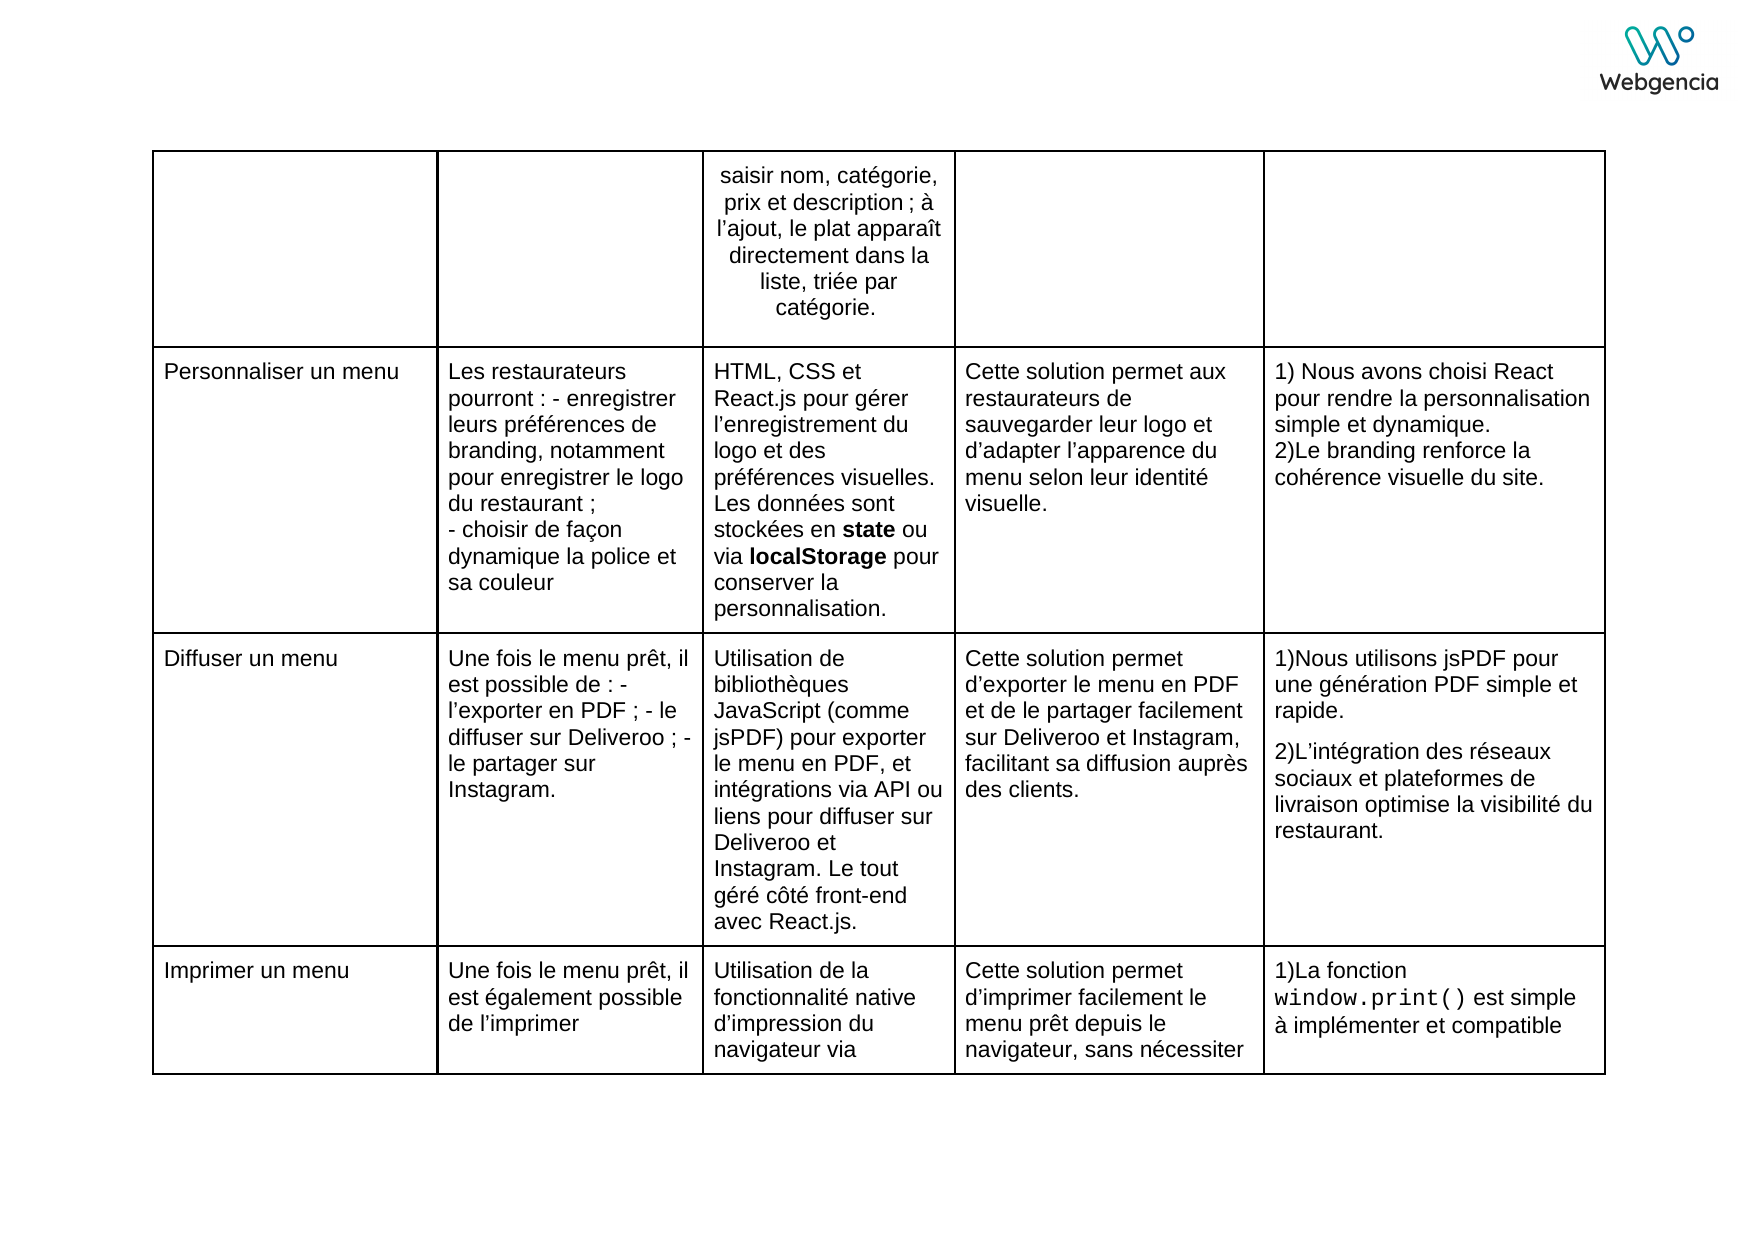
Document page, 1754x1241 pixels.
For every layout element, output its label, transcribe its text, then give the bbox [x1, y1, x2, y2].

table_cell 1)La fonction window.print() est simple à implémenter et compatible [1265, 947, 1604, 1073]
table_cell HTML, CSS et React.js pour gérer l’enregistrement du logo et des préférences visuelles. Les données sont stockées en state ou via localStorage pour conserver la personnalisation. [704, 348, 954, 632]
table_cell 1)Nous utilisons jsPDF pour une génération PDF simple et rapide. 2)L’intégration des réseaux sociaux et plateformes de livraison optimise la visibilité du restaurant. [1265, 634, 1604, 945]
table_cell Cette solution permet aux restaurateurs de sauvegarder leur logo et d’adapter l’apparence du menu selon leur identité visuelle. [956, 348, 1263, 632]
table_cell [1265, 152, 1604, 346]
table_cell Utilisation de bibliothèques JavaScript (comme jsPDF) pour exporter le menu en PDF, et intégrations via API ou liens pour diffuser sur Deliveroo et Instagram. Le tout géré côté front-end avec React.js. [704, 634, 954, 945]
picture [1580, 20, 1739, 101]
table_cell [439, 152, 702, 346]
table_cell [154, 152, 436, 346]
table_cell Cette solution permet d’exporter le menu en PDF et de le partager facilement sur Deliveroo et Instagram, facilitant sa diffusion auprès des clients. [956, 634, 1263, 945]
table_cell Cette solution permet d’imprimer facilement le menu prêt depuis le navigateur, sans nécessiter [956, 947, 1263, 1073]
table_cell Une fois le menu prêt, il est également possible de l’imprimer [439, 947, 702, 1073]
table_cell Les restaurateurs pourront : - enregistrer leurs préférences de branding, notamment pour enregistrer le logo du restaurant ; - choisir de façon dynamique la police et sa couleur [439, 348, 702, 632]
table_cell Une fois le menu prêt, il est possible de : - l’exporter en PDF ; - le diffuser sur Deliveroo ; - le partager sur Instagram. [439, 634, 702, 945]
table_cell Imprimer un menu [154, 947, 436, 1073]
table_cell Utilisation de la fonctionnalité native d’impression du navigateur via [704, 947, 954, 1073]
table_cell [956, 152, 1263, 346]
table_cell Personnaliser un menu [154, 348, 436, 632]
table_cell saisir nom, catégorie, prix et description ; à l’ajout, le plat apparaît directement dans la liste, triée par catégorie. [704, 152, 954, 346]
table_cell Diffuser un menu [154, 634, 436, 945]
table_cell 1) Nous avons choisi React pour rendre la personnalisation simple et dynamique. 2)Le branding renforce la cohérence visuelle du site. [1265, 348, 1604, 632]
